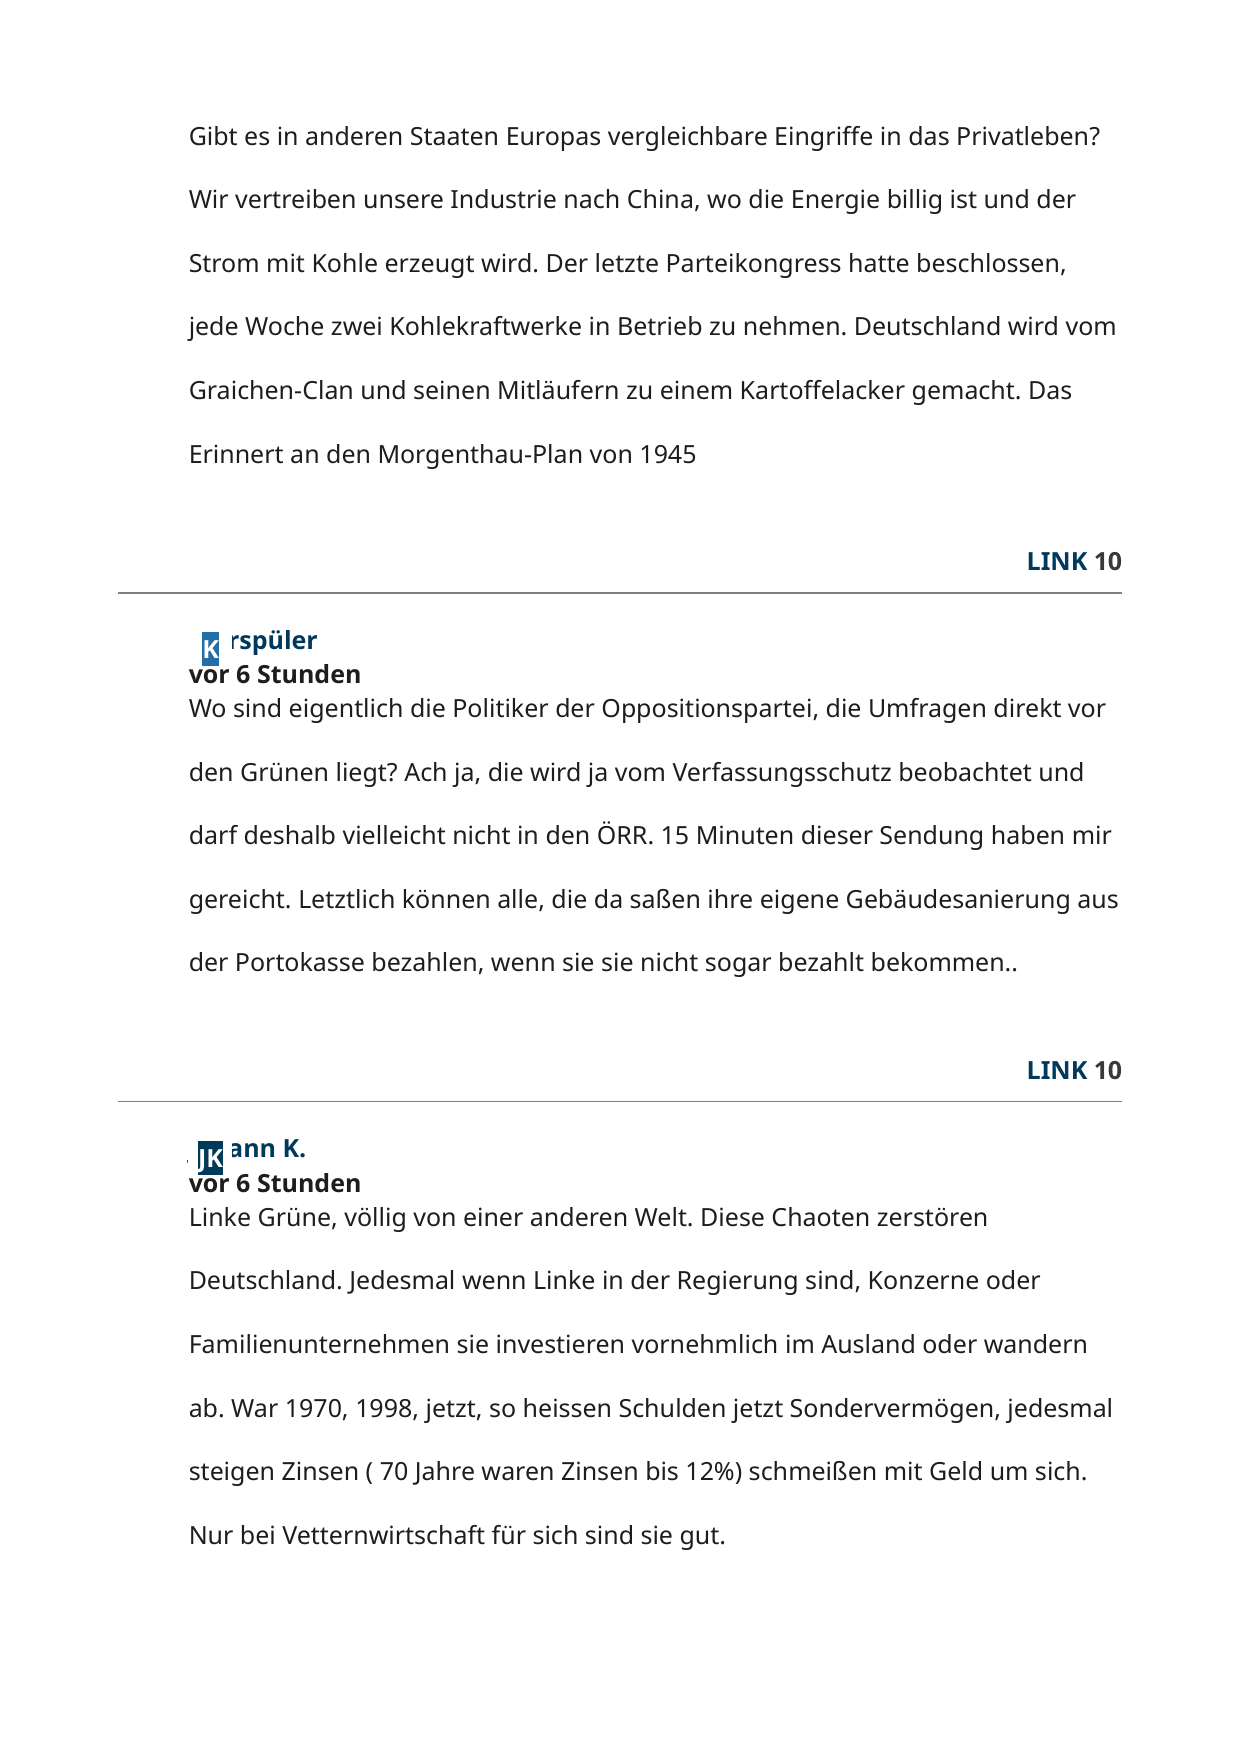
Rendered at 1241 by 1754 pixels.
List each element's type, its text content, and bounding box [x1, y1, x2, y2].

text JK [188, 1131, 232, 1175]
text vor 6 Stunden [188, 1165, 1122, 1199]
text K [188, 622, 232, 666]
text johann K. [232, 1131, 1122, 1165]
text Gibt es in anderen Staaten Europas vergleichbare Eingriffe in das Privatleben? Wir vertreiben unsere Industrie nach China, wo die Energie billig ist und der Strom mit Kohle erzeugt wird. Der letzte Parteikongress hatte beschlossen, jede Woche zwei Kohlekraftwerke in Betrieb zu nehmen. Deutschland wird vom Graichen-Clan und seinen Mitläufern zu einem Kartoffelacker gemacht. Das Erinnert an den Morgenthau-Plan von 1945 [188, 118, 1122, 470]
text LINK 10 [188, 1009, 1122, 1087]
text vor 6 Stunden [188, 656, 1122, 691]
text Linke Grüne, völlig von einer anderen Welt. Diese Chaoten zerstören Deutschland. Jedesmal wenn Linke in der Regierung sind, Konzerne oder Familienunternehmen sie investieren vornehmlich im Ausland oder wandern ab. War 1970, 1998, jetzt, so heissen Schulden jetzt Sondervermögen, jedesmal steigen Zinsen ( 70 Jahre waren Zinsen bis 12%) schmeißen mit Geld um sich. Nur bei Vetternwirtschaft für sich sind sie gut. [188, 1199, 1122, 1552]
text LINK 10 [188, 500, 1122, 578]
text Klarspüler [232, 622, 1122, 656]
text Wo sind eigentlich die Politiker der Oppositionspartei, die Umfragen direkt vor den Grünen liegt? Ach ja, die wird ja vom Verfassungsschutz beobachtet und darf deshalb vielleicht nicht in den ÖRR. 15 Minuten dieser Sendung haben mir gereicht. Letztlich können alle, die da saßen ihre eigene Gebäudesanierung aus der Portokasse bezahlen, wenn sie sie nicht sogar bezahlt bekommen.. [188, 691, 1122, 979]
